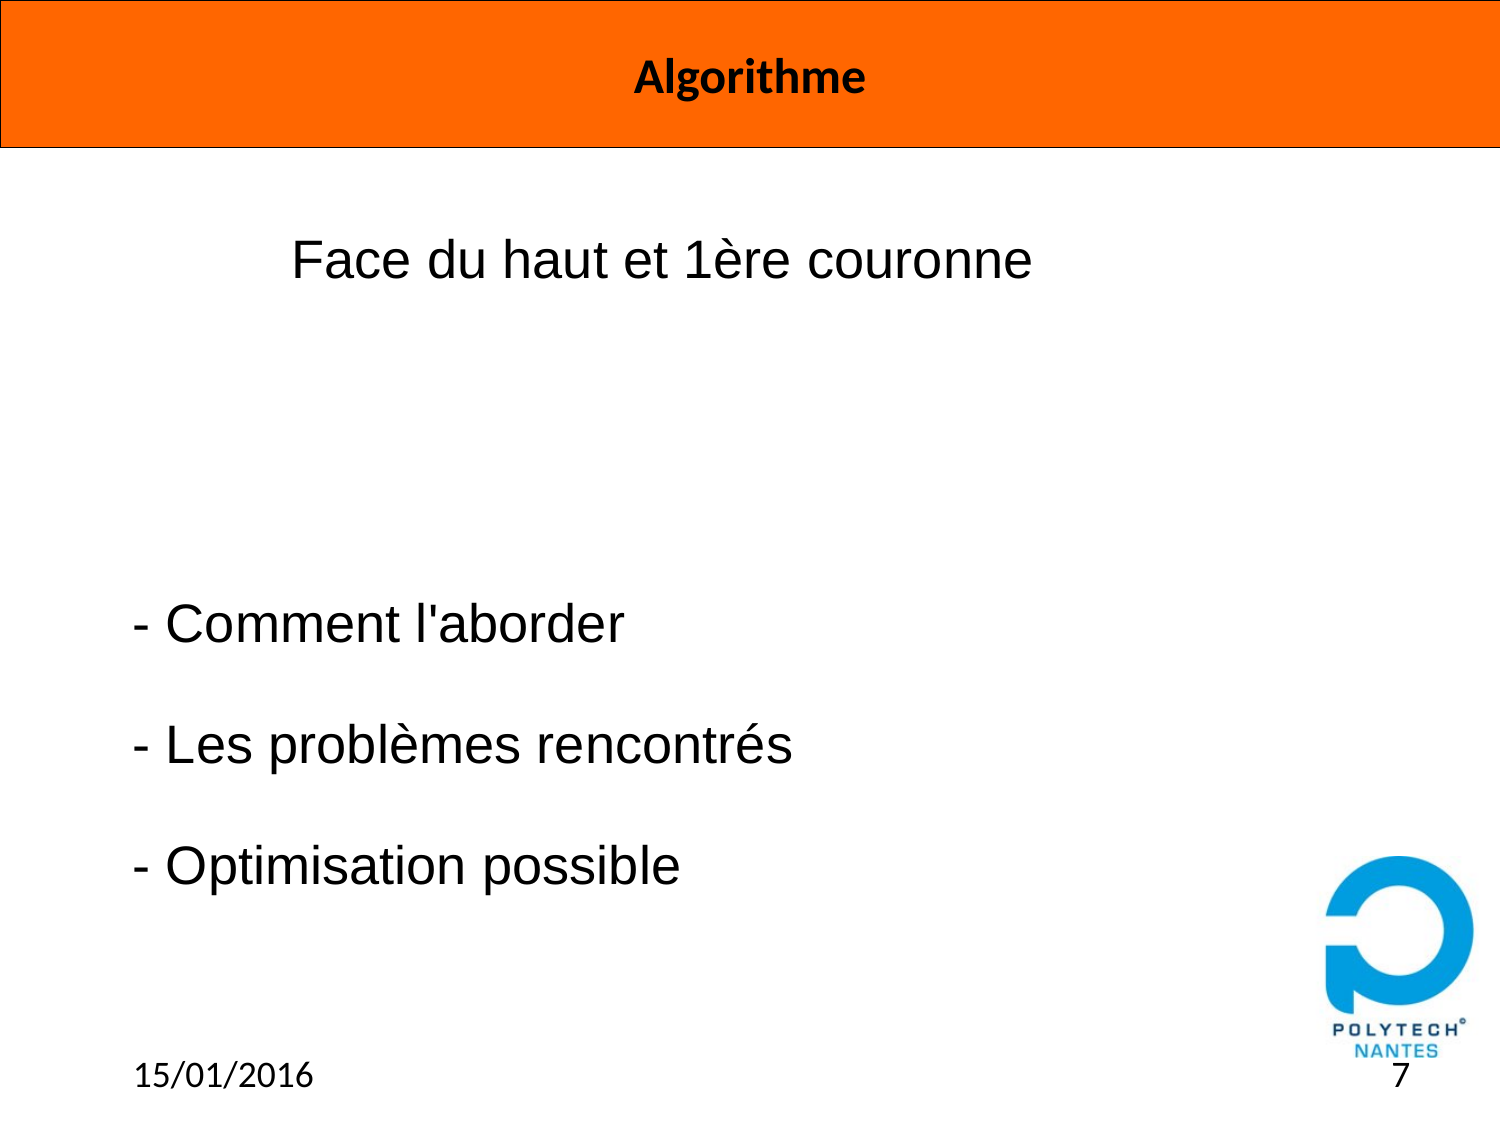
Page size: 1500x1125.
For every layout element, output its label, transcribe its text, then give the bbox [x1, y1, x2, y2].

picture [1299, 856, 1500, 1058]
title Algorithme [0, 0, 1500, 148]
text_box Face du haut et 1ère couronne - Comment l'aborder - Les problèmes rencontrés - Optimisation possible [118, 222, 1208, 904]
